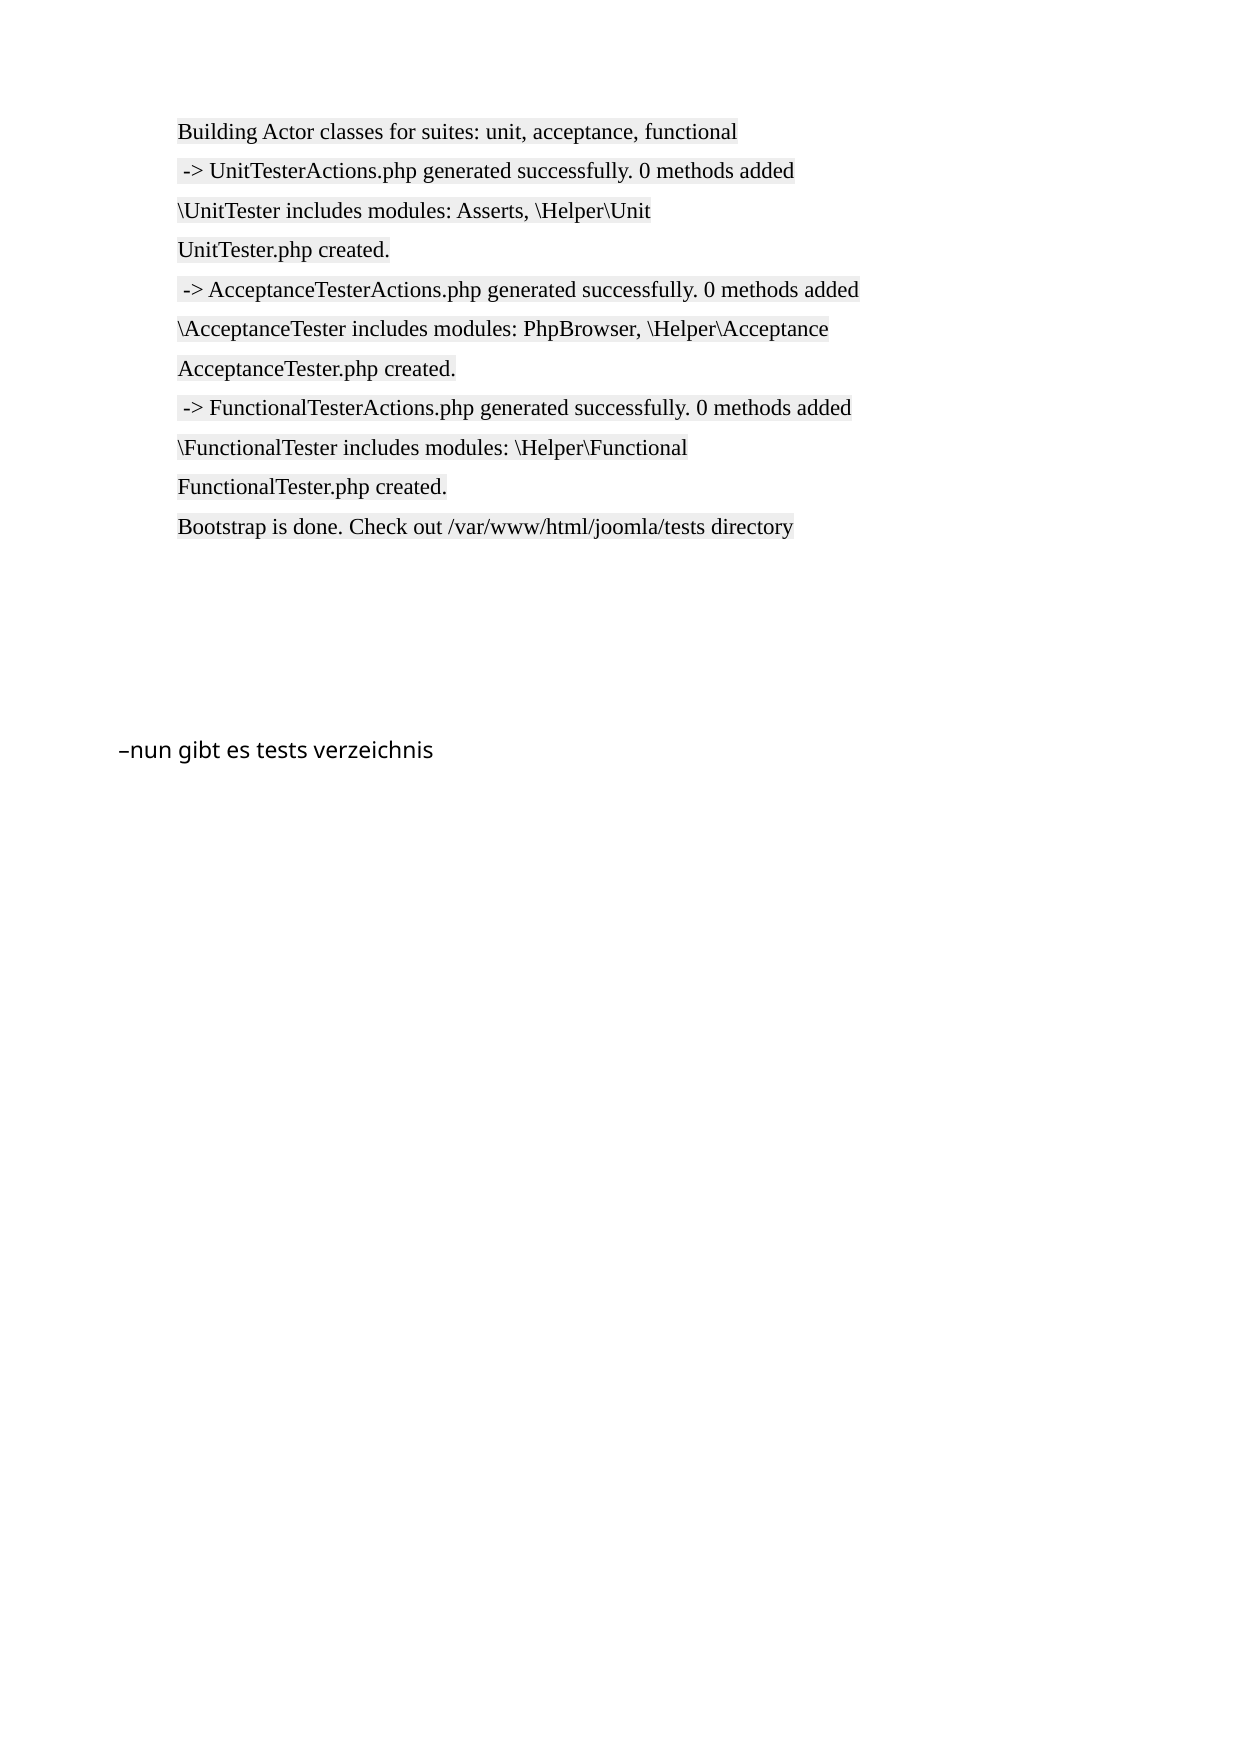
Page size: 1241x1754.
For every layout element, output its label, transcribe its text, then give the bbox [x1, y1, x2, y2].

text –nun gibt es tests verzeichnis [118, 734, 1122, 766]
text Building Actor classes for suites: unit, acceptance, functional -> UnitTesterActions.php generated successfully. 0 methods added \UnitTester includes modules: Asserts, \Helper\Unit UnitTester.php created. -> AcceptanceTesterActions.php generated successfully. 0 methods added \AcceptanceTester includes modules: PhpBrowser, \Helper\Acceptance AcceptanceTester.php created. -> FunctionalTesterActions.php generated successfully. 0 methods added \FunctionalTester includes modules: \Helper\Functional FunctionalTester.php created. Bootstrap is done. Check out /var/www/html/joomla/tests directory [177, 118, 1122, 539]
